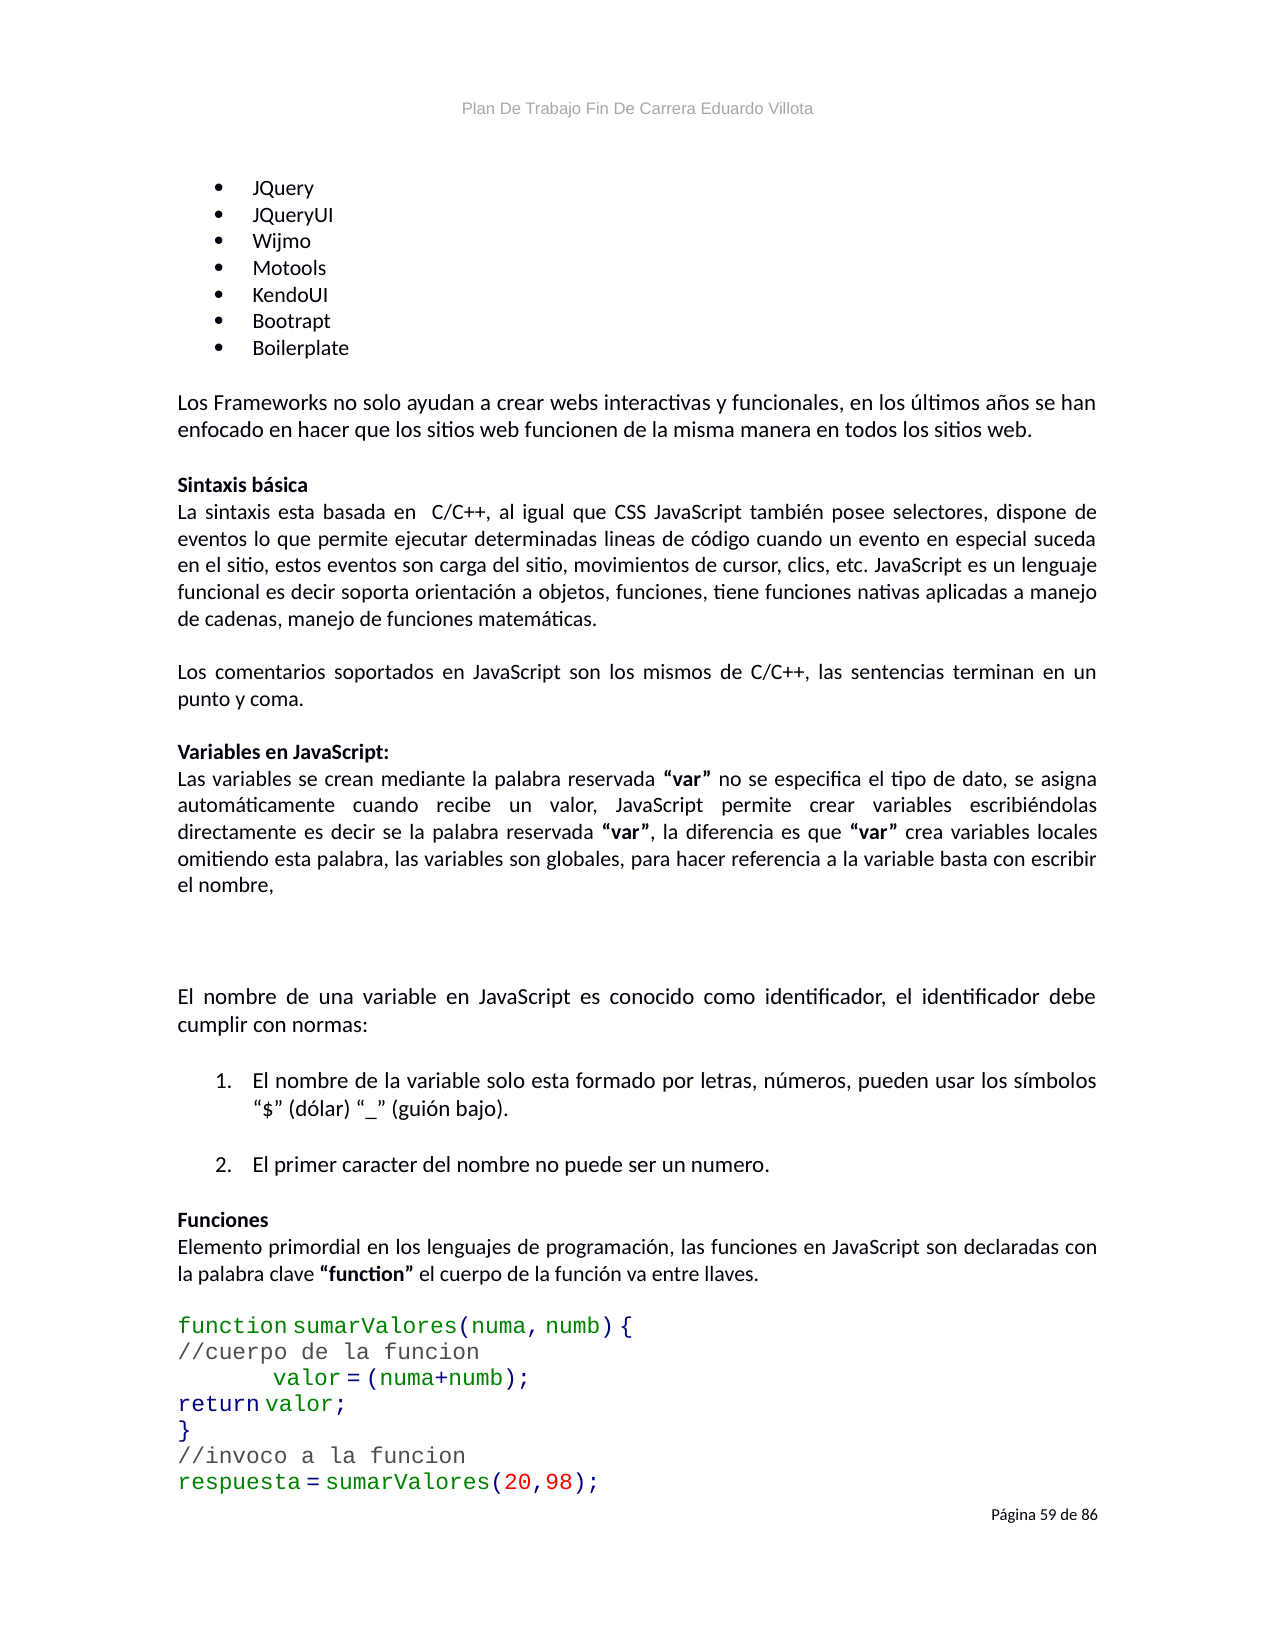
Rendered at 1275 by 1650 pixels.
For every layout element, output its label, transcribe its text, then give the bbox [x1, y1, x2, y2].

text El nombre de una variable en JavaScript es conocido como identificador, el identificador debe cumplir con normas: [177, 982, 1098, 1038]
list JQueryUI [215, 201, 1098, 228]
text } [177, 1418, 1098, 1444]
text valor = (numa+numb); [177, 1366, 1098, 1392]
list KendoUI [215, 281, 1098, 308]
text function sumarValores(numa, numb) { [177, 1314, 1098, 1341]
text Las variables se crean mediante la palabra reservada “var” no se especifica el tipo de dato, se asigna automáticamente cuando recibe un valor, JavaScript permite crear variables escribiéndolas directamente es decir se la palabra reservada “var”, la diferencia es que “var” crea variables locales omitiendo esta palabra, las variables son globales, para hacer referencia a la variable basta con escribir el nombre, [177, 765, 1098, 898]
text //invoco a la funcion [177, 1444, 1098, 1470]
text Sintaxis básica [177, 472, 1098, 498]
text Los comentarios soportados en JavaScript son los mismos de C/C++, las sentencias terminan en un punto y coma. [177, 658, 1098, 712]
list Motools [215, 254, 1098, 281]
text Elemento primordial en los lenguajes de programación, las funciones en JavaScript son declaradas con la palabra clave “function” el cuerpo de la función va entre llaves. [177, 1233, 1098, 1287]
list Boilerplate [215, 334, 1098, 361]
text respuesta = sumarValores(20,98); [177, 1470, 1098, 1496]
text La sintaxis esta basada en C/C++, al igual que CSS JavaScript también posee selectores, dispone de eventos lo que permite ejecutar determinadas lineas de código cuando un evento en especial suceda en el sitio, estos eventos son carga del sitio, movimientos de cursor, clics, etc. JavaScript es un lenguaje funcional es decir soporta orientación a objetos, funciones, tiene funciones nativas aplicadas a manejo de cadenas, manejo de funciones matemáticas. [177, 498, 1098, 632]
list El nombre de la variable solo esta formado por letras, números, pueden usar los símbolos “$” (dólar) “_” (guión bajo). [215, 1066, 1098, 1122]
text Funciones [177, 1207, 1098, 1233]
text Variables en JavaScript: [177, 738, 1098, 765]
list Wijmo [215, 228, 1098, 254]
list JQuery [215, 174, 1098, 201]
text //cuerpo de la funcion [177, 1341, 1098, 1366]
list Bootrapt [215, 308, 1098, 334]
text Los Frameworks no solo ayudan a crear webs interactivas y funcionales, en los últimos años se han enfocado en hacer que los sitios web funcionen de la misma manera en todos los sitios web. [177, 388, 1098, 444]
list El primer caracter del nombre no puede ser un numero. [215, 1151, 1098, 1178]
text return valor; [177, 1392, 1098, 1418]
